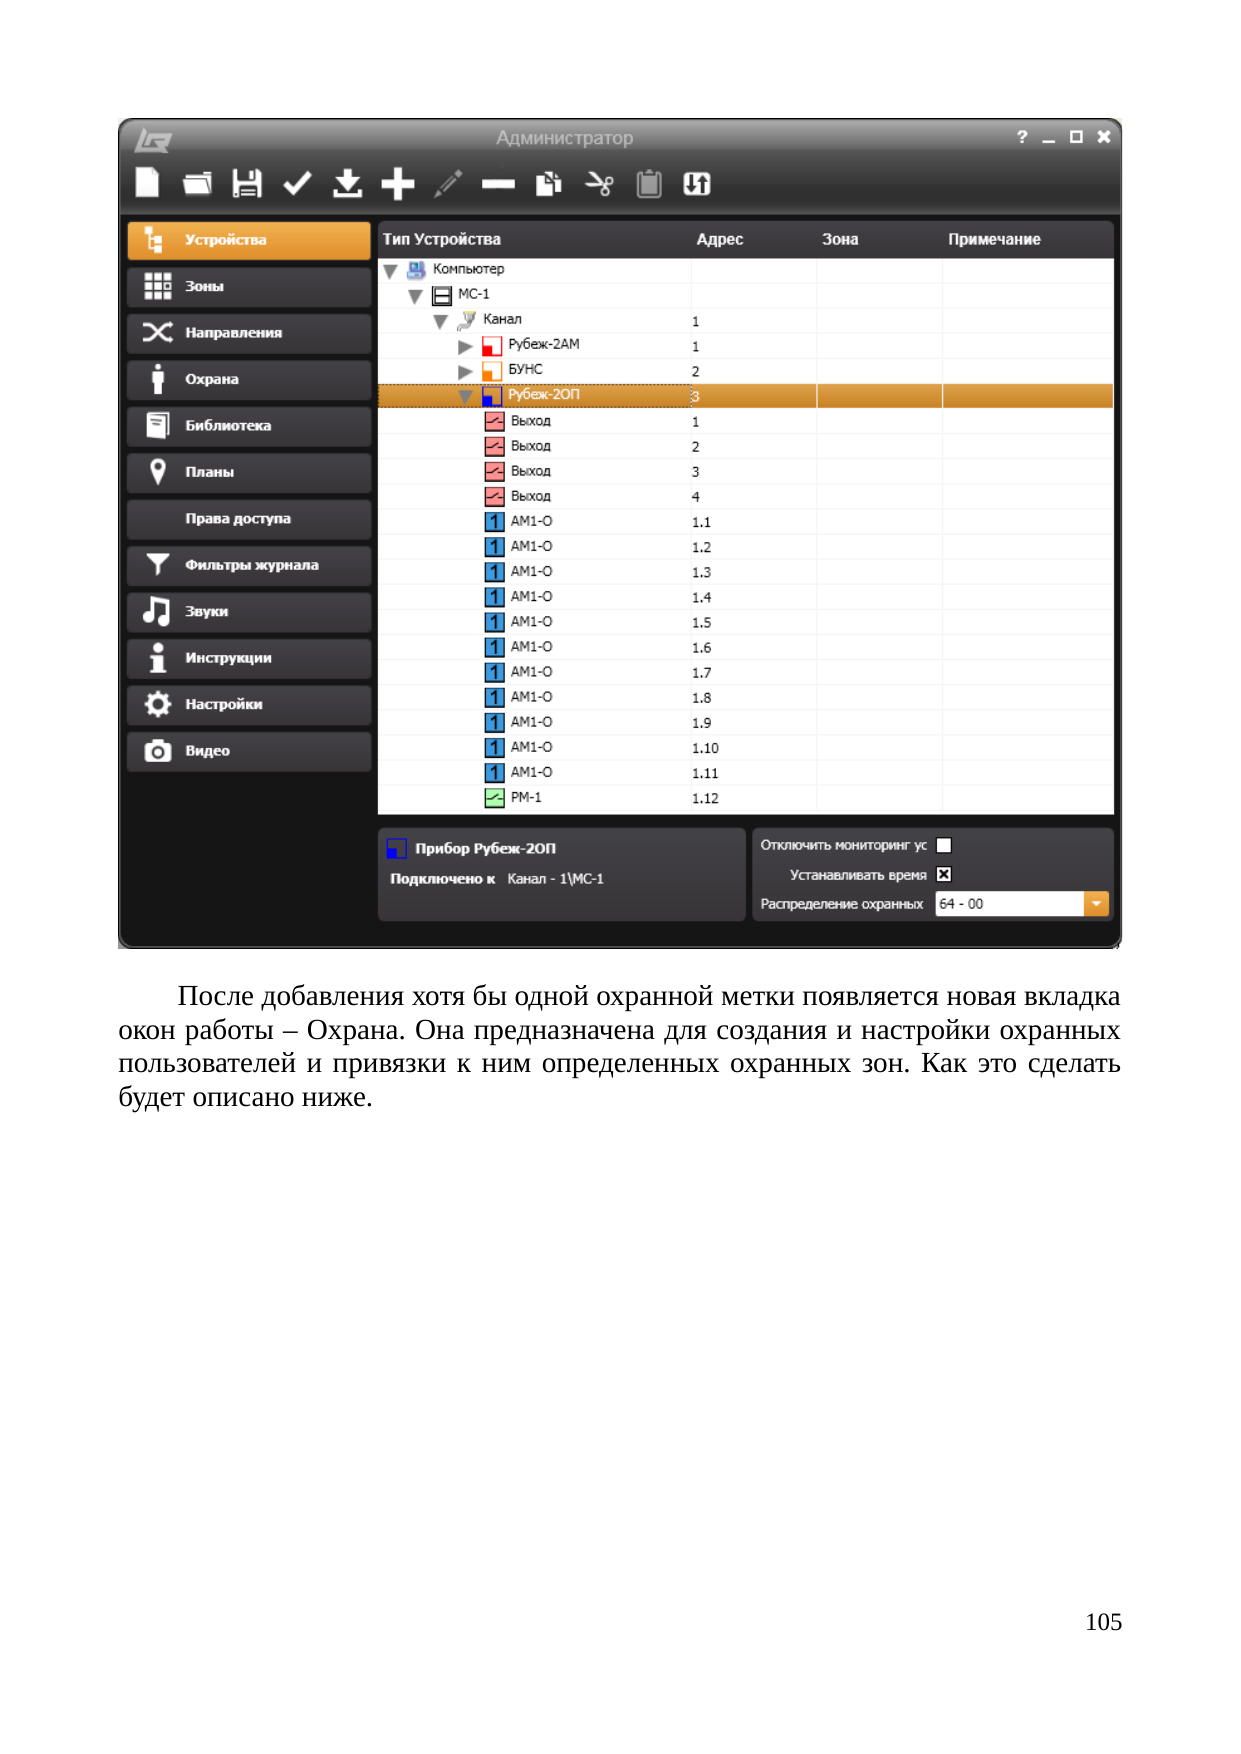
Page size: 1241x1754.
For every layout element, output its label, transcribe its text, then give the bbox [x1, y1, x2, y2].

picture [118, 118, 1123, 949]
text После добавления хотя бы одной охранной метки появляется новая вкладка окон работы – Охрана. Она предназначена для создания и настройки охранных пользователей и привязки к ним определенных охранных зон. Как это сделать будет описано ниже. [118, 949, 1122, 1112]
